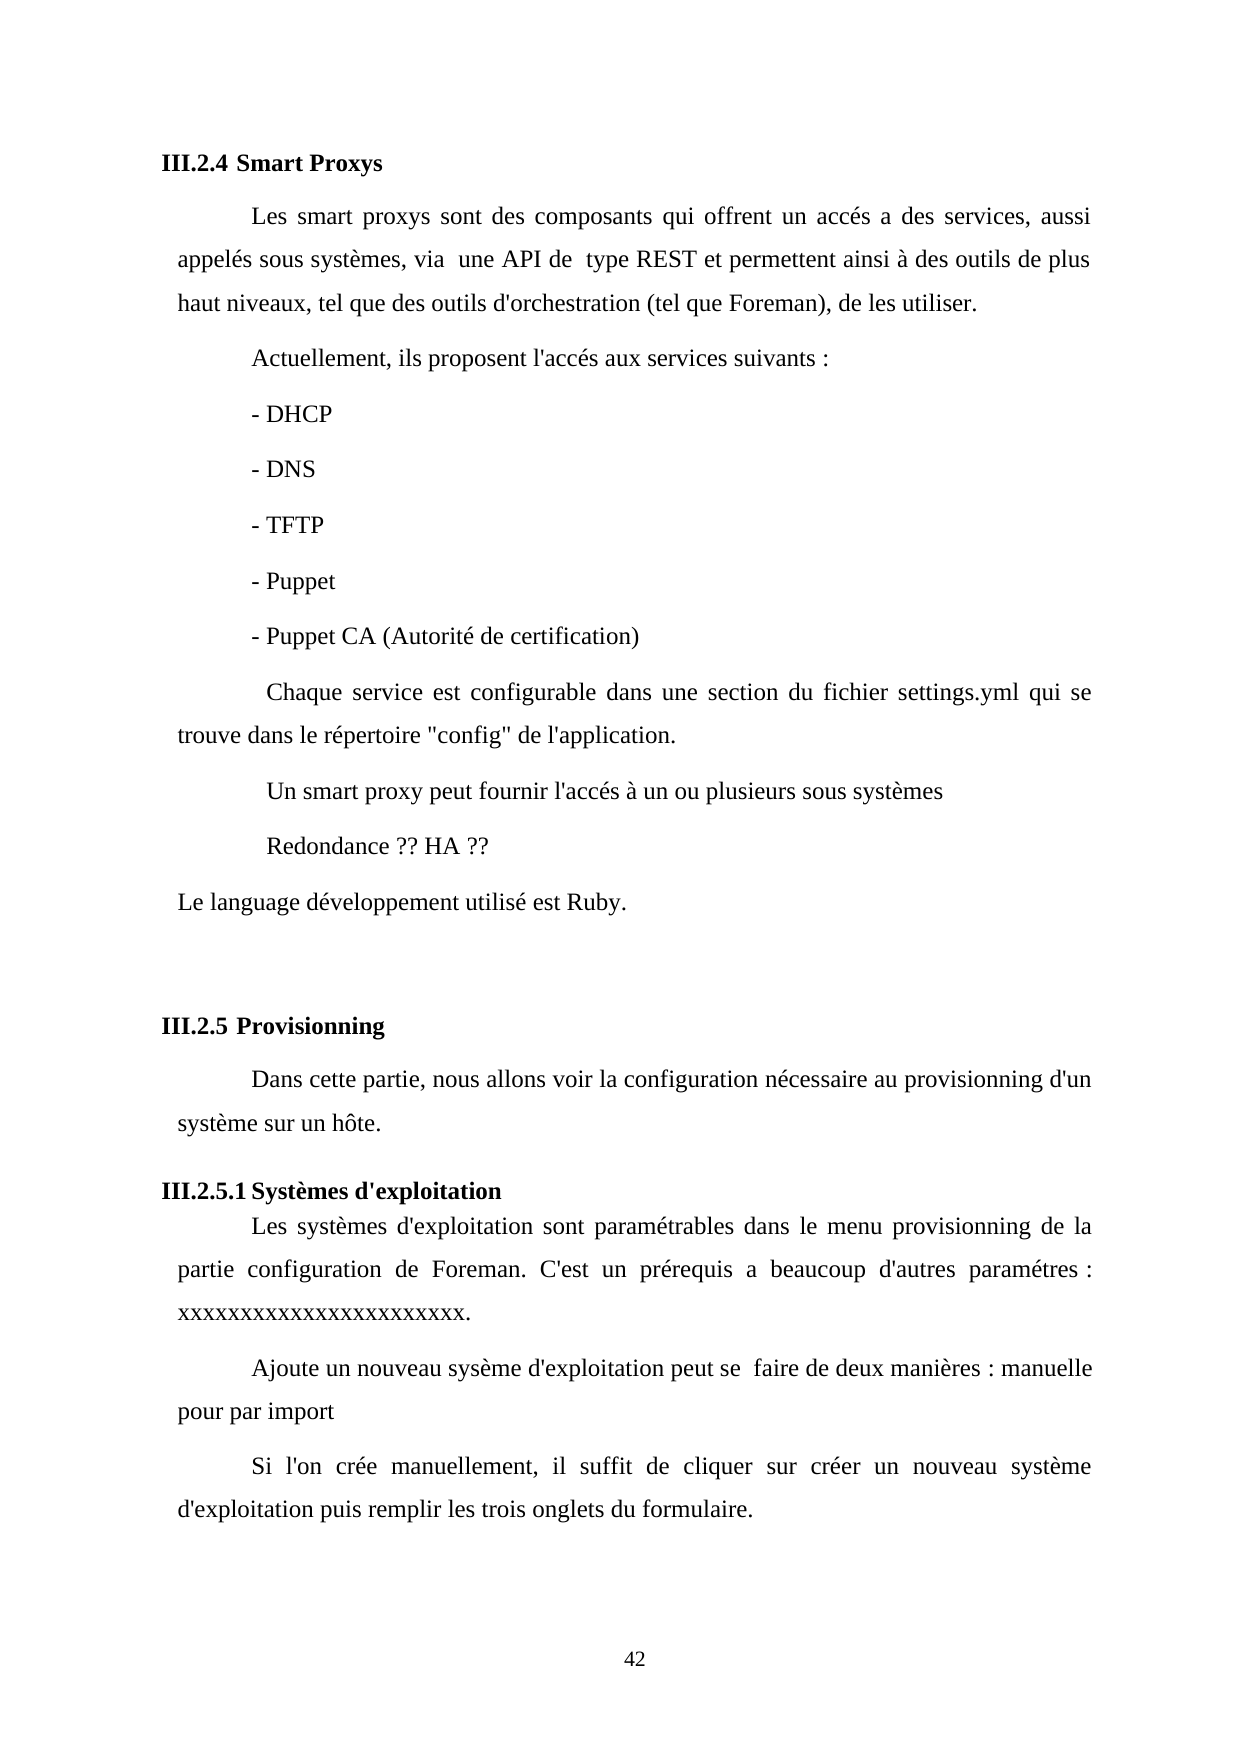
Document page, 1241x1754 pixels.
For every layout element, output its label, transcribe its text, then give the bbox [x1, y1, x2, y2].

text Les systèmes d'exploitation sont paramétrables dans le menu provisionning de la partie configuration de Foreman. C'est un prérequis a beaucoup d'autres paramétres : xxxxxxxxxxxxxxxxxxxxxxx. [177, 1211, 1092, 1326]
text - TFTP [177, 510, 1092, 539]
text Actuellement, ils proposent l'accés aux services suivants : [177, 343, 1092, 372]
text - Puppet [177, 566, 1092, 594]
subtitle Systèmes d'exploitation [161, 1176, 1092, 1204]
text Le language développement utilisé est Ruby. [177, 887, 1092, 916]
text Les smart proxys sont des composants qui offrent un accés a des services, aussi appelés sous systèmes, via une API de type REST et permettent ainsi à des outils de plus haut niveaux, tel que des outils d'orchestration (tel que Foreman), de les utiliser. [177, 201, 1092, 316]
text - DHCP [177, 399, 1092, 428]
text Si l'on crée manuellement, il suffit de cliquer sur créer un nouveau système d'exploitation puis remplir les trois onglets du formulaire. [177, 1451, 1092, 1523]
subtitle Provisionning [161, 1011, 1092, 1039]
text - Puppet CA (Autorité de certification) [177, 621, 1092, 650]
text Redondance ?? HA ?? [177, 831, 1092, 860]
text Chaque service est configurable dans une section du fichier settings.yml qui se trouve dans le répertoire "config" de l'application. [177, 677, 1092, 749]
text Ajoute un nouveau sysème d'exploitation peut se faire de deux manières : manuelle pour par import [177, 1353, 1092, 1424]
text Dans cette partie, nous allons voir la configuration nécessaire au provisionning d'un système sur un hôte. [177, 1064, 1092, 1136]
text Un smart proxy peut fournir l'accés à un ou plusieurs sous systèmes [177, 776, 1092, 804]
subtitle Smart Proxys [161, 148, 1092, 176]
text - DNS [177, 454, 1092, 483]
